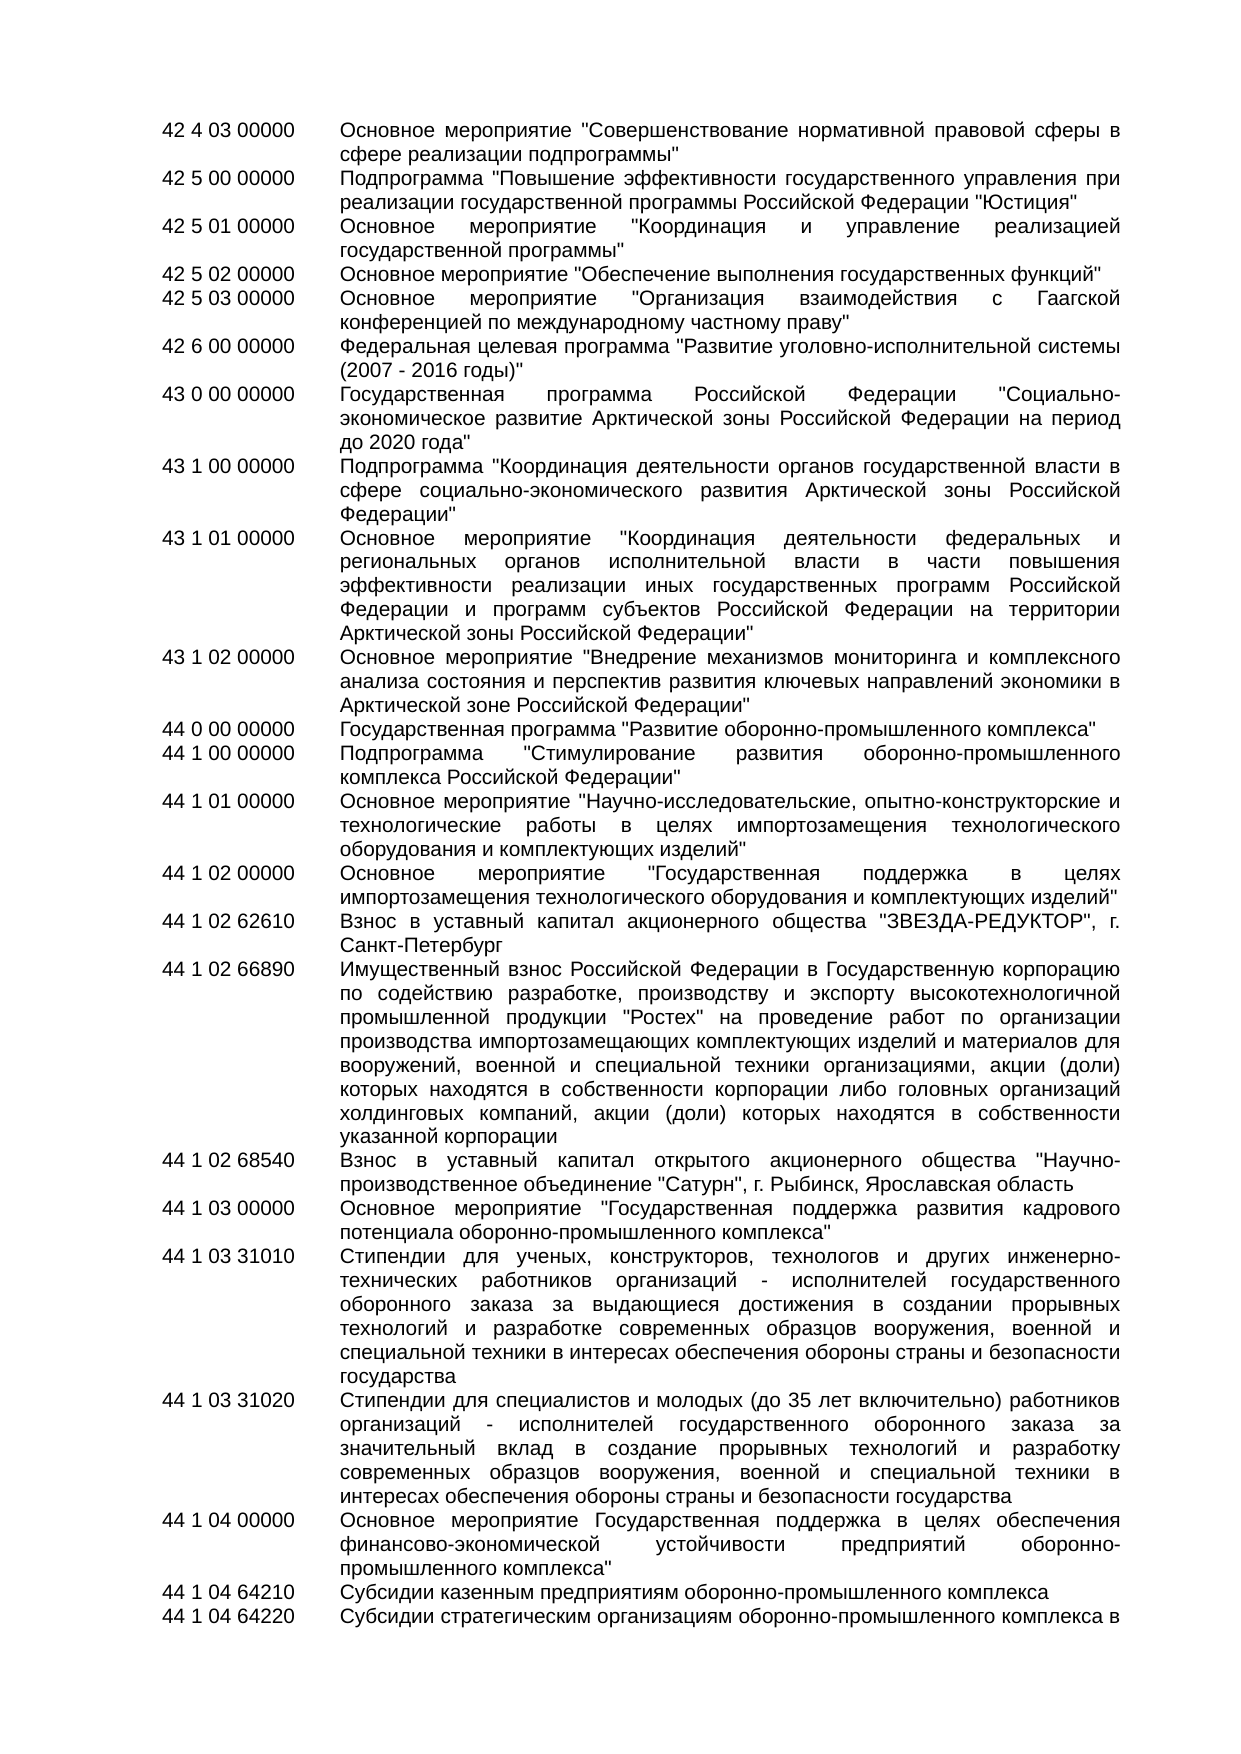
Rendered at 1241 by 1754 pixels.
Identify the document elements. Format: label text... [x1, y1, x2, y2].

table_cell Государственная программа "Развитие оборонно-промышленного комплекса" [339, 717, 1122, 741]
table_cell 42 5 03 00000 [118, 286, 338, 334]
table_cell 44 1 03 31010 [118, 1244, 338, 1388]
table_cell 42 5 02 00000 [118, 262, 338, 286]
table_cell Основное мероприятие "Внедрение механизмов мониторинга и комплексного анализа состояния и перспектив развития ключевых направлений экономики в Арктической зоне Российской Федерации" [339, 645, 1122, 717]
table_cell Стипендии для ученых, конструкторов, технологов и других инженерно-технических работников организаций - исполнителей государственного оборонного заказа за выдающиеся достижения в создании прорывных технологий и разработке современных образцов вооружения, военной и специальной техники в интересах обеспечения обороны страны и безопасности государства [339, 1244, 1122, 1388]
table_cell 44 1 03 00000 [118, 1196, 338, 1244]
table_cell 43 1 02 00000 [118, 645, 338, 717]
table_cell Подпрограмма "Стимулирование развития оборонно-промышленного комплекса Российской Федерации" [339, 741, 1122, 789]
table_cell 42 5 01 00000 [118, 214, 338, 262]
table_cell 42 6 00 00000 [118, 334, 338, 382]
table_cell Взнос в уставный капитал акционерного общества "ЗВЕЗДА-РЕДУКТОР", г. Санкт-Петербург [339, 909, 1122, 957]
table_cell 44 1 04 00000 [118, 1508, 338, 1579]
table_cell Субсидии казенным предприятиям оборонно-промышленного комплекса [339, 1580, 1122, 1603]
table_cell Основное мероприятие "Обеспечение выполнения государственных функций" [339, 262, 1122, 286]
table_cell Основное мероприятие Государственная поддержка в целях обеспечения финансово-экономической устойчивости предприятий оборонно-промышленного комплекса" [339, 1508, 1122, 1579]
table_cell 44 1 02 68540 [118, 1148, 338, 1196]
table_cell Федеральная целевая программа "Развитие уголовно-исполнительной системы (2007 - 2016 годы)" [339, 334, 1122, 382]
table_cell 44 1 04 64220 [118, 1604, 338, 1627]
table_cell Субсидии стратегическим организациям оборонно-промышленного комплекса в [339, 1604, 1122, 1627]
table_cell 44 0 00 00000 [118, 717, 338, 741]
table_cell Имущественный взнос Российской Федерации в Государственную корпорацию по содействию разработке, производству и экспорту высокотехнологичной промышленной продукции "Ростех" на проведение работ по организации производства импортозамещающих комплектующих изделий и материалов для вооружений, военной и специальной техники организациями, акции (доли) которых находятся в собственности корпорации либо головных организаций холдинговых компаний, акции (доли) которых находятся в собственности указанной корпорации [339, 957, 1122, 1148]
table_cell Подпрограмма "Координация деятельности органов государственной власти в сфере социально-экономического развития Арктической зоны Российской Федерации" [339, 454, 1122, 525]
table_cell 42 4 03 00000 [118, 118, 338, 166]
table_cell Государственная программа Российской Федерации "Социально-экономическое развитие Арктической зоны Российской Федерации на период до 2020 года" [339, 382, 1122, 453]
table_cell 44 1 02 62610 [118, 909, 338, 957]
table_cell Взнос в уставный капитал открытого акционерного общества "Научно-производственное объединение "Сатурн", г. Рыбинск, Ярославская область [339, 1148, 1122, 1196]
table_cell Основное мероприятие "Научно-исследовательские, опытно-конструкторские и технологические работы в целях импортозамещения технологического оборудования и комплектующих изделий" [339, 789, 1122, 861]
table_cell 44 1 00 00000 [118, 741, 338, 789]
table_cell 44 1 02 00000 [118, 861, 338, 909]
table_cell 44 1 04 64210 [118, 1580, 338, 1603]
table_cell Основное мероприятие "Государственная поддержка в целях импортозамещения технологического оборудования и комплектующих изделий" [339, 861, 1122, 909]
table_cell 44 1 02 66890 [118, 957, 338, 1148]
table_cell 43 0 00 00000 [118, 382, 338, 453]
table_cell Основное мероприятие "Государственная поддержка развития кадрового потенциала оборонно-промышленного комплекса" [339, 1196, 1122, 1244]
table_cell Основное мероприятие "Совершенствование нормативной правовой сферы в сфере реализации подпрограммы" [339, 118, 1122, 166]
table_cell Стипендии для специалистов и молодых (до 35 лет включительно) работников организаций - исполнителей государственного оборонного заказа за значительный вклад в создание прорывных технологий и разработку современных образцов вооружения, военной и специальной техники в интересах обеспечения обороны страны и безопасности государства [339, 1388, 1122, 1508]
table_cell 42 5 00 00000 [118, 166, 338, 214]
table_cell 43 1 00 00000 [118, 454, 338, 525]
table_cell Основное мероприятие "Координация и управление реализацией государственной программы" [339, 214, 1122, 262]
table_cell 44 1 01 00000 [118, 789, 338, 861]
table_cell 44 1 03 31020 [118, 1388, 338, 1508]
table_cell Основное мероприятие "Организация взаимодействия с Гаагской конференцией по международному частному праву" [339, 286, 1122, 334]
table_cell 43 1 01 00000 [118, 525, 338, 645]
table_cell Подпрограмма "Повышение эффективности государственного управления при реализации государственной программы Российской Федерации "Юстиция" [339, 166, 1122, 214]
table_cell Основное мероприятие "Координация деятельности федеральных и региональных органов исполнительной власти в части повышения эффективности реализации иных государственных программ Российской Федерации и программ субъектов Российской Федерации на территории Арктической зоны Российской Федерации" [339, 525, 1122, 645]
